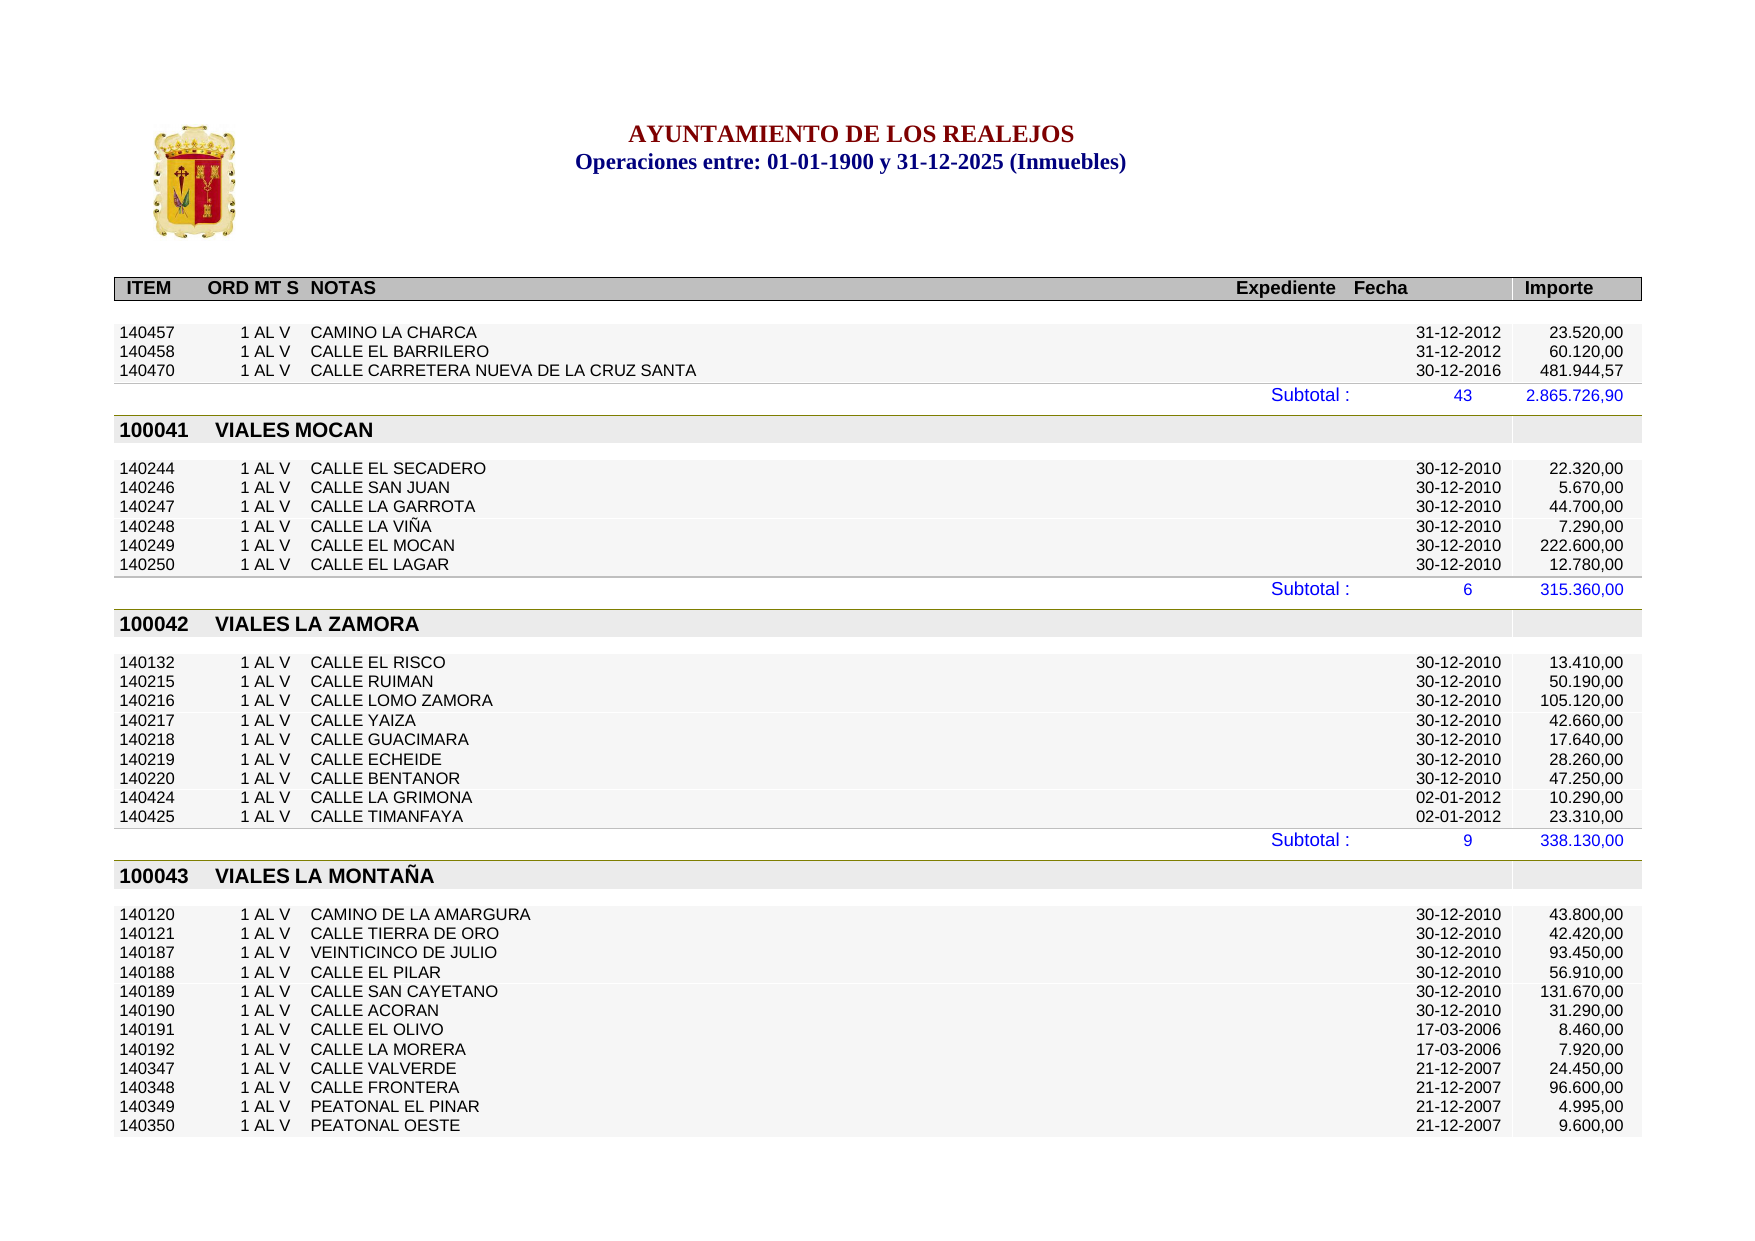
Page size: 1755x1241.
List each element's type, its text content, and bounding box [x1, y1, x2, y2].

table_cell 1 AL V [190, 1003, 294, 1022]
table_cell 140425 [114, 809, 190, 828]
table_cell [967, 363, 1351, 382]
table_cell [1351, 1041, 1412, 1061]
table_cell [967, 1022, 1351, 1041]
table_cell 1 AL V [190, 674, 294, 693]
table_cell Subtotal : [967, 829, 1351, 860]
table_cell 140247 [114, 499, 190, 518]
table_cell 140249 [114, 538, 190, 557]
table_cell 10.290,00 [1513, 790, 1642, 809]
table_cell 8.460,00 [1513, 1022, 1642, 1041]
table_header Importe [1513, 278, 1641, 300]
table_cell [1351, 610, 1412, 637]
table_cell 28.260,00 [1513, 751, 1642, 770]
table_cell 140349 [114, 1099, 190, 1118]
table_cell [967, 637, 1351, 654]
table_cell 23.310,00 [1513, 809, 1642, 828]
table_cell [967, 732, 1351, 751]
table_cell 4.995,00 [1513, 1099, 1642, 1118]
table_cell 30-12-2010 [1412, 519, 1512, 538]
table_cell [1351, 384, 1412, 414]
table_cell [1412, 889, 1512, 906]
table_cell CALLE EL SECADERO [294, 460, 967, 480]
table_cell [967, 1118, 1351, 1137]
table_cell [967, 557, 1351, 576]
table_cell 140246 [114, 480, 190, 499]
table_cell 1 AL V [190, 324, 294, 344]
table_cell [114, 637, 190, 654]
table_cell 140244 [114, 460, 190, 480]
table_cell [1351, 889, 1412, 906]
table_header ORD MT S [190, 278, 294, 300]
table_cell 30-12-2010 [1412, 751, 1512, 770]
table_cell 24.450,00 [1513, 1061, 1642, 1080]
table_cell 1 AL V [190, 984, 294, 1003]
table_cell [1351, 984, 1412, 1003]
table_cell 1 AL V [190, 713, 294, 732]
table_cell VIALES [190, 416, 294, 443]
table_cell 50.190,00 [1513, 674, 1642, 693]
table_header ITEM [115, 278, 190, 300]
table_cell 17-03-2006 [1412, 1022, 1512, 1041]
table_cell [1351, 519, 1412, 538]
table_cell [1513, 637, 1642, 654]
table_cell 30-12-2010 [1412, 499, 1512, 518]
table_cell [1351, 324, 1412, 344]
table_cell [1351, 443, 1412, 460]
table_cell [967, 416, 1351, 443]
table_cell [1351, 1022, 1412, 1041]
table_cell CALLE EL LAGAR [294, 557, 967, 576]
table_cell 1 AL V [190, 809, 294, 828]
table_cell [190, 637, 294, 654]
table_cell [190, 578, 294, 608]
table_cell 140470 [114, 363, 190, 382]
table_cell [1351, 301, 1412, 324]
table_cell [967, 790, 1351, 809]
table_cell [967, 945, 1351, 964]
table_cell 56.910,00 [1513, 964, 1642, 983]
table_cell 140187 [114, 945, 190, 964]
table_cell [1351, 1099, 1412, 1118]
table_cell [967, 610, 1351, 637]
table_cell VIALES [190, 861, 294, 889]
table_cell LA MONTAÑA [294, 861, 967, 889]
table_cell [1412, 861, 1512, 889]
table_cell [967, 1099, 1351, 1118]
table_cell 1 AL V [190, 790, 294, 809]
table_cell 1 AL V [190, 964, 294, 983]
table_cell 140347 [114, 1061, 190, 1080]
table_cell Subtotal : [967, 384, 1351, 414]
table_cell 1 AL V [190, 538, 294, 557]
table_cell CALLE TIMANFAYA [294, 809, 967, 828]
table_cell [967, 1061, 1351, 1080]
table_cell [967, 1003, 1351, 1022]
table_cell [1351, 1080, 1412, 1099]
table_cell 02-01-2012 [1412, 790, 1512, 809]
table_cell 44.700,00 [1513, 499, 1642, 518]
table_cell [1412, 443, 1512, 460]
table_header Expediente [967, 278, 1351, 300]
table_cell 481.944,57 [1513, 363, 1642, 382]
table_cell [1513, 443, 1642, 460]
table_cell [114, 889, 190, 906]
table_cell [190, 829, 294, 860]
table_cell 30-12-2010 [1412, 713, 1512, 732]
table_cell [967, 809, 1351, 828]
table_cell 1 AL V [190, 770, 294, 789]
table_cell CALLE LA MORERA [294, 1041, 967, 1061]
table_cell 1 AL V [190, 344, 294, 363]
table_cell 30-12-2010 [1412, 480, 1512, 499]
table_cell [294, 829, 967, 860]
table_cell MOCAN [294, 416, 967, 443]
table_cell 140350 [114, 1118, 190, 1137]
table_cell 42.420,00 [1513, 926, 1642, 945]
table_cell 23.520,00 [1513, 324, 1642, 344]
table_cell 105.120,00 [1513, 693, 1642, 712]
table_cell [1351, 751, 1412, 770]
table_cell [1412, 416, 1512, 443]
table_cell 31.290,00 [1513, 1003, 1642, 1022]
table_cell 30-12-2010 [1412, 770, 1512, 789]
table_cell 5.670,00 [1513, 480, 1642, 499]
table_cell 30-12-2010 [1412, 926, 1512, 945]
table_cell CALLE EL MOCAN [294, 538, 967, 557]
table_cell 30-12-2010 [1412, 557, 1512, 576]
table_cell CAMINO DE LA AMARGURA [294, 906, 967, 926]
table_cell 30-12-2010 [1412, 984, 1512, 1003]
table_cell CALLE GUACIMARA [294, 732, 967, 751]
table_cell [1351, 460, 1412, 480]
table_cell 140215 [114, 674, 190, 693]
table_cell 140248 [114, 519, 190, 538]
table_cell [967, 460, 1351, 480]
table_cell CALLE EL BARRILERO [294, 344, 967, 363]
table_cell 31-12-2012 [1412, 344, 1512, 363]
table_cell [1412, 301, 1512, 324]
table_cell 1 AL V [190, 906, 294, 926]
table_cell 30-12-2010 [1412, 654, 1512, 674]
table_cell [1351, 1003, 1412, 1022]
table_cell 93.450,00 [1513, 945, 1642, 964]
table_cell 315.360,00 [1513, 578, 1642, 608]
table_cell CALLE ECHEIDE [294, 751, 967, 770]
table_cell [1513, 301, 1642, 324]
table_cell CALLE SAN CAYETANO [294, 984, 967, 1003]
table_cell LA ZAMORA [294, 610, 967, 637]
table_cell CALLE LOMO ZAMORA [294, 693, 967, 712]
table_cell 140218 [114, 732, 190, 751]
table_cell 140220 [114, 770, 190, 789]
table_cell [1351, 964, 1412, 983]
table_cell 1 AL V [190, 363, 294, 382]
table_cell CALLE YAIZA [294, 713, 967, 732]
table_cell [1351, 713, 1412, 732]
table_cell [1351, 416, 1412, 443]
table_cell [294, 637, 967, 654]
table_cell [1351, 770, 1412, 789]
table_cell 140188 [114, 964, 190, 983]
table_cell [967, 1080, 1351, 1099]
table_cell 1 AL V [190, 732, 294, 751]
table_cell 1 AL V [190, 480, 294, 499]
table_cell 13.410,00 [1513, 654, 1642, 674]
table_cell 1 AL V [190, 1041, 294, 1061]
table_cell [1351, 693, 1412, 712]
table_cell [967, 751, 1351, 770]
table_cell [1351, 538, 1412, 557]
table_cell [294, 301, 967, 324]
table_cell 9 [1412, 829, 1512, 860]
table_cell [1351, 945, 1412, 964]
table_cell [114, 384, 190, 414]
table_cell PEATONAL EL PINAR [294, 1099, 967, 1118]
table_cell 9.600,00 [1513, 1118, 1642, 1137]
table_cell 21-12-2007 [1412, 1061, 1512, 1080]
table_cell [114, 829, 190, 860]
table_cell 140216 [114, 693, 190, 712]
table_cell [967, 324, 1351, 344]
table_cell [967, 906, 1351, 926]
table_cell [1351, 829, 1412, 860]
table_cell 30-12-2010 [1412, 732, 1512, 751]
table_cell 140121 [114, 926, 190, 945]
table_cell [967, 889, 1351, 906]
table_cell CALLE TIERRA DE ORO [294, 926, 967, 945]
table_cell 30-12-2010 [1412, 1003, 1512, 1022]
table_cell [1513, 416, 1642, 443]
table_cell 30-12-2010 [1412, 906, 1512, 926]
table_cell [1351, 578, 1412, 608]
table_cell CALLE SAN JUAN [294, 480, 967, 499]
table_cell [294, 443, 967, 460]
table_cell 30-12-2010 [1412, 538, 1512, 557]
table_cell 1 AL V [190, 926, 294, 945]
table_cell CALLE ACORAN [294, 1003, 967, 1022]
table_cell [1351, 926, 1412, 945]
table_cell 338.130,00 [1513, 829, 1642, 860]
table_cell [1351, 363, 1412, 382]
table_cell [967, 861, 1351, 889]
table_cell CALLE LA VIÑA [294, 519, 967, 538]
table_cell CALLE EL OLIVO [294, 1022, 967, 1041]
table_cell [967, 499, 1351, 518]
table_cell [1351, 1061, 1412, 1080]
table_cell CALLE BENTANOR [294, 770, 967, 789]
table_cell 140191 [114, 1022, 190, 1041]
table_cell [967, 984, 1351, 1003]
table_cell [190, 443, 294, 460]
table_cell 30-12-2010 [1412, 674, 1512, 693]
table_header NOTAS [294, 278, 967, 300]
table_cell 140348 [114, 1080, 190, 1099]
table_cell 30-12-2010 [1412, 945, 1512, 964]
table_cell Subtotal : [967, 578, 1351, 608]
table_cell CALLE EL PILAR [294, 964, 967, 983]
table_cell 02-01-2012 [1412, 809, 1512, 828]
table_cell [1351, 637, 1412, 654]
table_cell CALLE FRONTERA [294, 1080, 967, 1099]
table_cell 1 AL V [190, 1118, 294, 1137]
table_cell 31-12-2012 [1412, 324, 1512, 344]
table_cell VIALES [190, 610, 294, 637]
table_header [1412, 278, 1512, 300]
table_cell [190, 384, 294, 414]
table_cell [967, 443, 1351, 460]
table_cell 1 AL V [190, 557, 294, 576]
table_cell CALLE VALVERDE [294, 1061, 967, 1080]
table_cell [1351, 654, 1412, 674]
table_cell [114, 578, 190, 608]
table_cell 131.670,00 [1513, 984, 1642, 1003]
table_cell [1513, 861, 1642, 889]
table_cell CAMINO LA CHARCA [294, 324, 967, 344]
table_cell [967, 344, 1351, 363]
table_cell 1 AL V [190, 654, 294, 674]
table_cell [967, 674, 1351, 693]
table_cell 1 AL V [190, 945, 294, 964]
table_cell CALLE RUIMAN [294, 674, 967, 693]
table_cell [967, 519, 1351, 538]
table_cell [967, 538, 1351, 557]
table_cell 1 AL V [190, 499, 294, 518]
table_cell 140458 [114, 344, 190, 363]
table_cell 1 AL V [190, 1099, 294, 1118]
table_cell 96.600,00 [1513, 1080, 1642, 1099]
table_cell 140217 [114, 713, 190, 732]
table_cell 100043 [114, 861, 190, 889]
table_cell 140132 [114, 654, 190, 674]
table_cell [1513, 610, 1642, 637]
table_cell 42.660,00 [1513, 713, 1642, 732]
table_cell 2.865.726,90 [1513, 384, 1642, 414]
table_cell [967, 926, 1351, 945]
table_cell [1351, 499, 1412, 518]
table_cell [1513, 889, 1642, 906]
table_cell 7.290,00 [1513, 519, 1642, 538]
table_cell [1351, 557, 1412, 576]
table_cell 6 [1412, 578, 1512, 608]
table_cell [1412, 610, 1512, 637]
table_cell [967, 480, 1351, 499]
table_cell 30-12-2016 [1412, 363, 1512, 382]
table_cell [1351, 861, 1412, 889]
table_cell 1 AL V [190, 519, 294, 538]
table_cell 21-12-2007 [1412, 1118, 1512, 1137]
table_cell 140190 [114, 1003, 190, 1022]
table_cell [1351, 809, 1412, 828]
table_cell 30-12-2010 [1412, 693, 1512, 712]
table_cell 1 AL V [190, 1080, 294, 1099]
table_cell [190, 889, 294, 906]
table_cell 21-12-2007 [1412, 1080, 1512, 1099]
table_cell CALLE LA GARROTA [294, 499, 967, 518]
table_cell [967, 964, 1351, 983]
table_cell CALLE EL RISCO [294, 654, 967, 674]
table_cell 1 AL V [190, 1022, 294, 1041]
table_cell 12.780,00 [1513, 557, 1642, 576]
table_cell 100042 [114, 610, 190, 637]
table_cell [1351, 1118, 1412, 1137]
table_cell 140219 [114, 751, 190, 770]
table_cell VEINTICINCO DE JULIO [294, 945, 967, 964]
table_cell [967, 713, 1351, 732]
table_cell [1351, 906, 1412, 926]
table_cell 140424 [114, 790, 190, 809]
table_cell CALLE CARRETERA NUEVA DE LA CRUZ SANTA [294, 363, 967, 382]
table_cell [294, 384, 967, 414]
table_cell 1 AL V [190, 693, 294, 712]
table_cell 222.600,00 [1513, 538, 1642, 557]
table_cell [967, 770, 1351, 789]
table_cell 7.920,00 [1513, 1041, 1642, 1061]
table_cell 140192 [114, 1041, 190, 1061]
table_cell 17.640,00 [1513, 732, 1642, 751]
table_cell 140120 [114, 906, 190, 926]
table_cell [1412, 637, 1512, 654]
table_cell [1351, 674, 1412, 693]
table_cell [294, 889, 967, 906]
table_cell 100041 [114, 416, 190, 443]
table_cell 1 AL V [190, 751, 294, 770]
table_cell 21-12-2007 [1412, 1099, 1512, 1118]
table_cell [190, 301, 294, 324]
table_cell [1351, 480, 1412, 499]
table_cell 47.250,00 [1513, 770, 1642, 789]
table_cell [1351, 732, 1412, 751]
table_cell [114, 443, 190, 460]
table_cell 140250 [114, 557, 190, 576]
table_cell [967, 1041, 1351, 1061]
table_cell 43.800,00 [1513, 906, 1642, 926]
table_cell [1351, 344, 1412, 363]
table_cell 17-03-2006 [1412, 1041, 1512, 1061]
table_cell [294, 578, 967, 608]
table_cell 22.320,00 [1513, 460, 1642, 480]
table_cell [967, 693, 1351, 712]
table_cell [114, 301, 190, 324]
table_cell CALLE LA GRIMONA [294, 790, 967, 809]
table_cell PEATONAL OESTE [294, 1118, 967, 1137]
table_cell 30-12-2010 [1412, 460, 1512, 480]
table_cell 1 AL V [190, 460, 294, 480]
table_cell 140457 [114, 324, 190, 344]
table_cell 1 AL V [190, 1061, 294, 1080]
table_cell 30-12-2010 [1412, 964, 1512, 983]
table_header Fecha [1351, 278, 1412, 300]
table_cell [1351, 790, 1412, 809]
table_cell 140189 [114, 984, 190, 1003]
table_cell 60.120,00 [1513, 344, 1642, 363]
table_cell [967, 301, 1351, 324]
table_cell 43 [1412, 384, 1512, 414]
table_cell [967, 654, 1351, 674]
